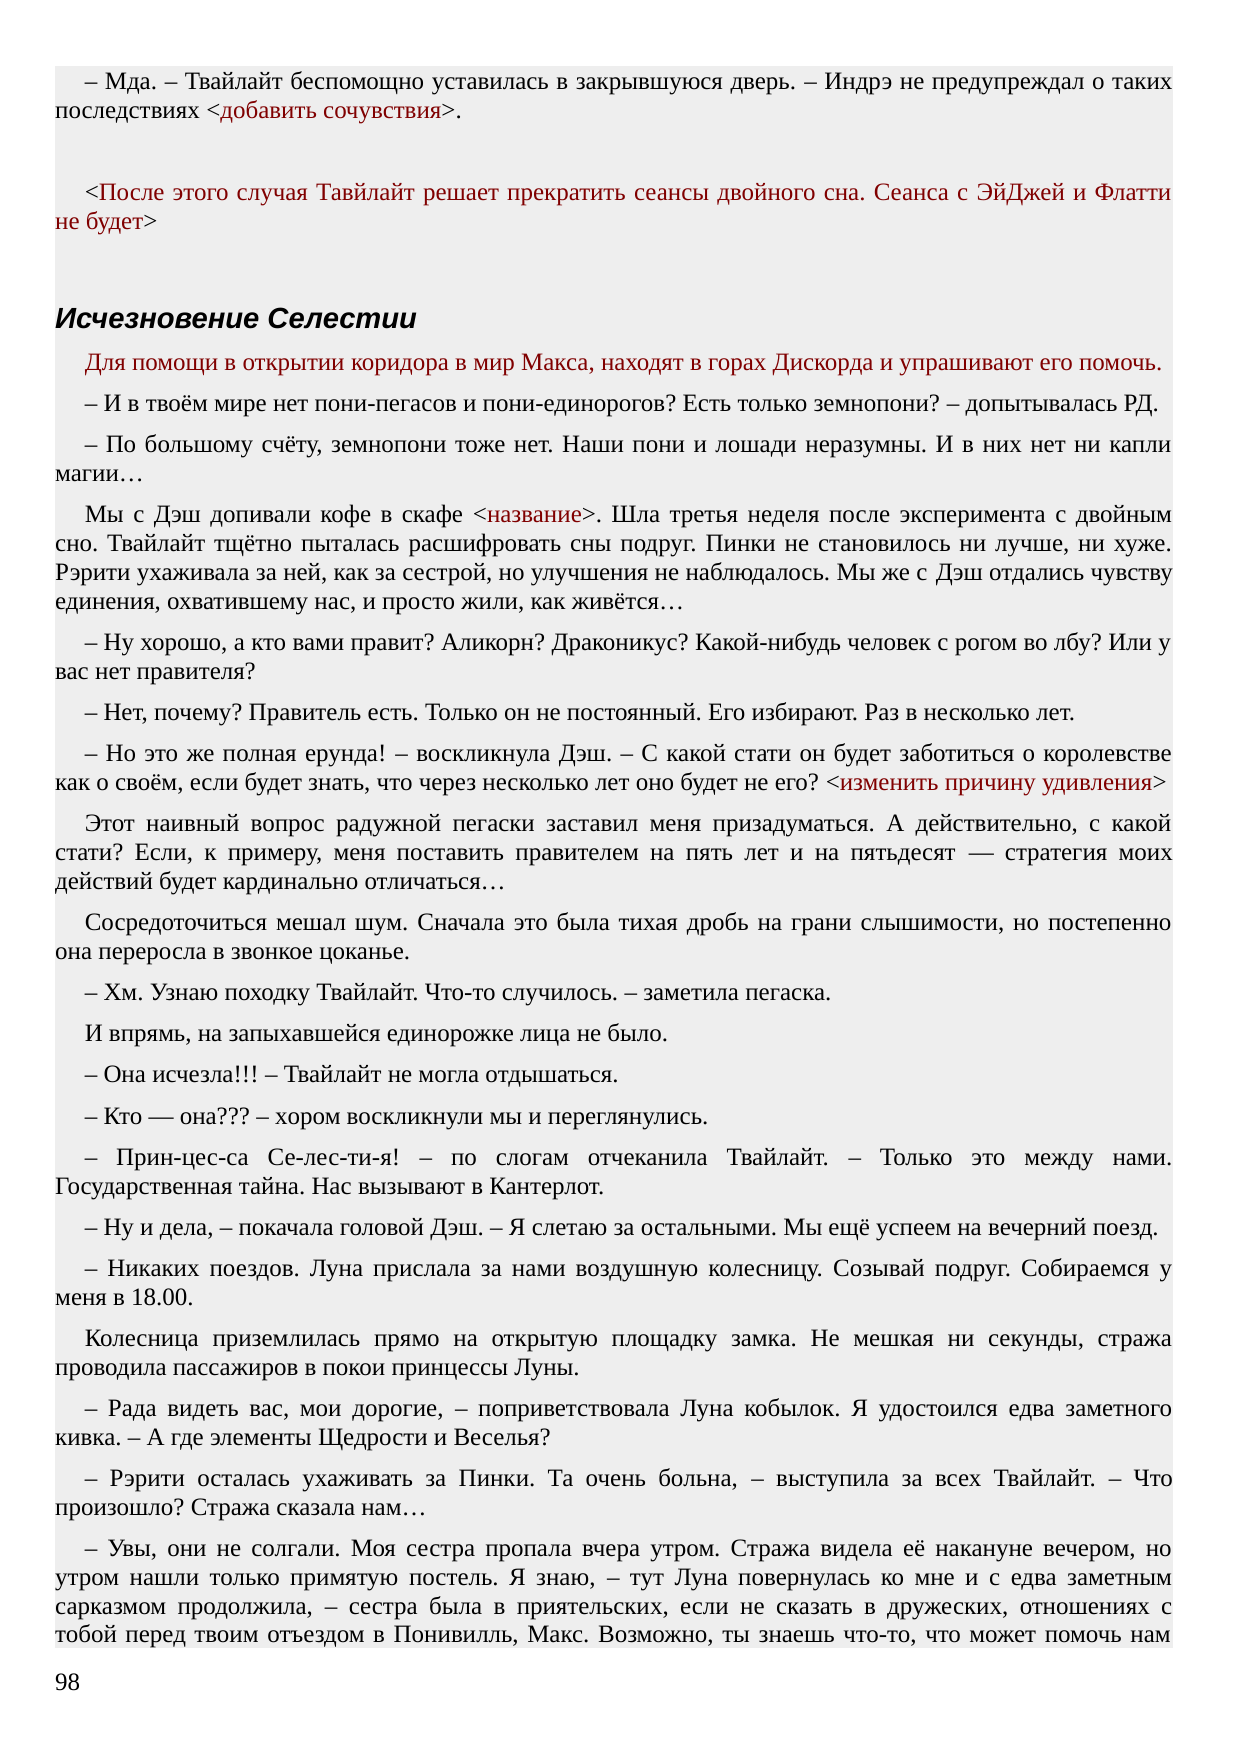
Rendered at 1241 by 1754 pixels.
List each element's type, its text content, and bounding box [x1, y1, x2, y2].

text – Мда. – Твайлайт беспомощно уставилась в закрывшуюся дверь. – Индрэ не предупреждал о таких последствиях <добавить сочувствия>. [55, 66, 1173, 123]
text Этот наивный вопрос радужной пегаски заставил меня призадуматься. А действительно, с какой стати? Если, к примеру, меня поставить правителем на пять лет и на пятьдесят — стратегия моих действий будет кардинально отличаться… [55, 808, 1173, 894]
text – Рэрити осталась ухаживать за Пинки. Та очень больна, – выступила за всех Твайлайт. – Что произошло? Стража сказала нам… [55, 1463, 1173, 1521]
text – Никаких поездов. Луна прислала за нами воздушную колесницу. Созывай подруг. Собираемся у меня в 18.00. [55, 1253, 1173, 1311]
text – Она исчезла!!! – Твайлайт не могла отдышаться. [55, 1059, 1173, 1088]
text Мы с Дэш допивали кофе в cкафе <название>. Шла третья неделя после эксперимента с двойным сно. Твайлайт тщётно пыталась расшифровать сны подруг. Пинки не становилось ни лучше, ни хуже. Рэрити ухаживала за ней, как за сестрой, но улучшения не наблюдалось. Мы же с Дэш отдались чувству единения, охватившему нас, и просто жили, как живётся… [55, 499, 1173, 614]
text – Увы, они не солгали. Моя сестра пропала вчера утром. Стража видела её накануне вечером, но утром нашли только примятую постель. Я знаю, – тут Луна повернулась ко мне и с едва заметным сарказмом продолжила, – сестра была в приятельских, если не сказать в дружеских, отношениях с тобой перед твоим отъездом в Понивилль, Макс. Возможно, ты знаешь что-то, что может помочь нам [55, 1533, 1173, 1648]
text Для помощи в открытии коридора в мир Макса, находят в горах Дискорда и упрашивают его помочь. [55, 347, 1173, 376]
subtitle Исчезновение Селестии [55, 301, 1173, 334]
text – Ну хорошо, а кто вами правит? Аликорн? Драконикус? Какой-нибудь человек с рогом во лбу? Или у вас нет правителя? [55, 627, 1173, 684]
text Сосредоточиться мешал шум. Сначала это была тихая дробь на грани слышимости, но постепенно она переросла в звонкое цоканье. [55, 907, 1173, 964]
text – Прин-цес-са Се-лес-ти-я! – по слогам отчеканила Твайлайт. – Только это между нами. Государственная тайна. Нас вызывают в Кантерлот. [55, 1142, 1173, 1199]
text И впрямь, на запыхавшейся единорожке лица не было. [55, 1018, 1173, 1047]
text <После этого случая Тавйлайт решает прекратить сеансы двойного сна. Сеанса с ЭйДжей и Флатти не будет> [55, 177, 1173, 235]
text – Рада видеть вас, мои дорогие, – поприветствовала Луна кобылок. Я удостоился едва заметного кивка. – А где элементы Щедрости и Веселья? [55, 1393, 1173, 1451]
text – Ну и дела, – покачала головой Дэш. – Я слетаю за остальными. Мы ещё успеем на вечерний поезд. [55, 1212, 1173, 1241]
text – Кто — она??? – хором воскликнули мы и переглянулись. [55, 1101, 1173, 1129]
text – Нет, почему? Правитель есть. Только он не постоянный. Его избирают. Раз в несколько лет. [55, 697, 1173, 726]
text – Хм. Узнаю походку Твайлайт. Что-то случилось. – заметила пегаска. [55, 977, 1173, 1006]
text Колесница приземлилась прямо на открытую площадку замка. Не мешкая ни секунды, стража проводила пассажиров в покои принцессы Луны. [55, 1323, 1173, 1381]
text – По большому счёту, земнопони тоже нет. Наши пони и лошади неразумны. И в них нет ни капли магии… [55, 429, 1173, 487]
text – Но это же полная ерунда! – воскликнула Дэш. – С какой стати он будет заботиться о королевстве как о своём, если будет знать, что через несколько лет оно будет не его? <изменить причину удивления> [55, 738, 1173, 796]
text – И в твоём мире нет пони-пегасов и пони-единорогов? Есть только земнопони? – допытывалась РД. [55, 388, 1173, 417]
